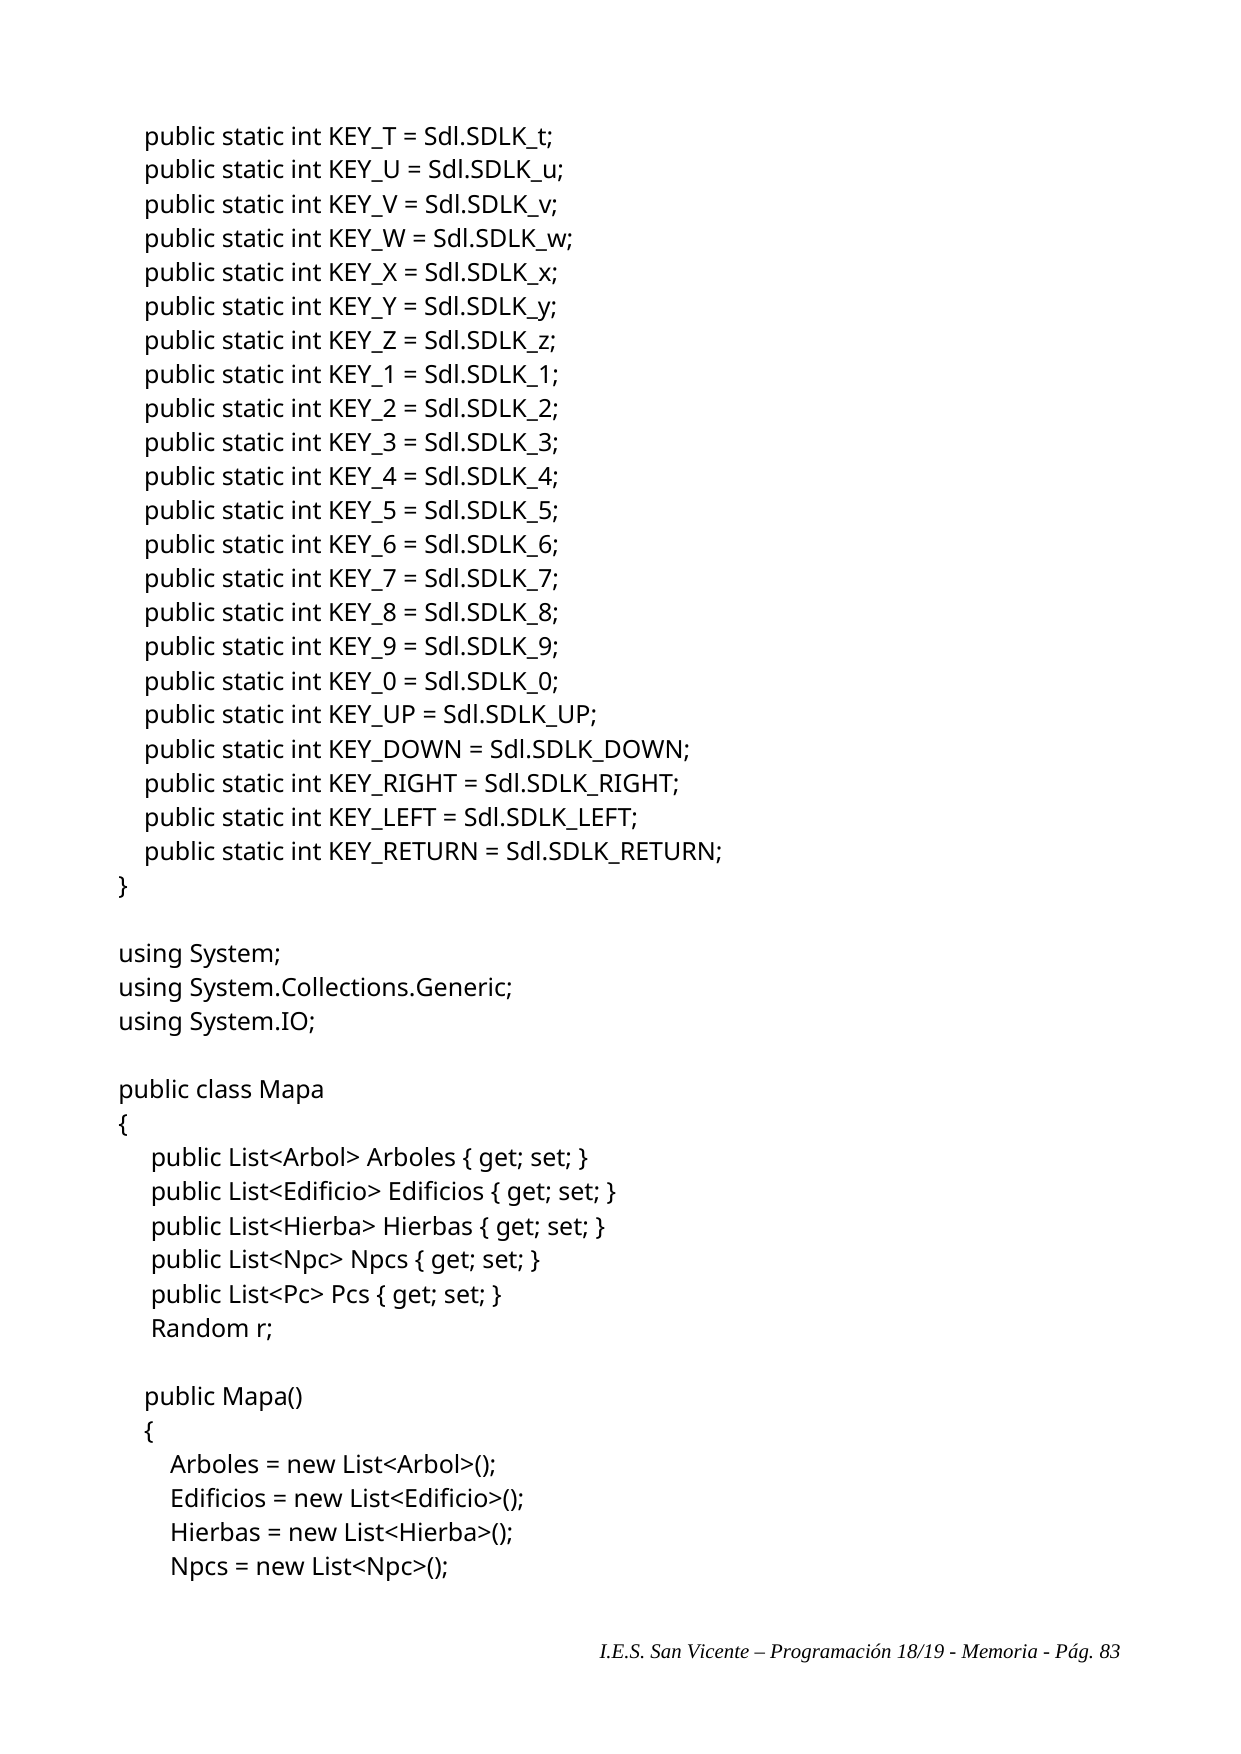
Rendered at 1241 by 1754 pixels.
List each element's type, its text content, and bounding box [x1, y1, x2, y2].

text { [118, 1106, 1122, 1140]
text public List<Npc> Npcs { get; set; } [118, 1242, 1122, 1276]
text Arboles = new List<Arbol>(); [118, 1447, 1122, 1481]
text Edificios = new List<Edificio>(); [118, 1481, 1122, 1515]
text public static int KEY_6 = Sdl.SDLK_6; [118, 527, 1122, 561]
text public static int KEY_W = Sdl.SDLK_w; [118, 220, 1122, 254]
text ﻿using System; [118, 936, 1122, 970]
text public static int KEY_DOWN = Sdl.SDLK_DOWN; [118, 731, 1122, 765]
text public static int KEY_7 = Sdl.SDLK_7; [118, 561, 1122, 595]
text public static int KEY_Y = Sdl.SDLK_y; [118, 288, 1122, 322]
text public static int KEY_LEFT = Sdl.SDLK_LEFT; [118, 799, 1122, 833]
text public class Mapa [118, 1072, 1122, 1106]
text public static int KEY_RETURN = Sdl.SDLK_RETURN; [118, 833, 1122, 867]
text public static int KEY_UP = Sdl.SDLK_UP; [118, 697, 1122, 731]
text public static int KEY_9 = Sdl.SDLK_9; [118, 629, 1122, 663]
text Npcs = new List<Npc>(); [118, 1549, 1122, 1583]
text using System.IO; [118, 1004, 1122, 1038]
text public static int KEY_0 = Sdl.SDLK_0; [118, 663, 1122, 697]
text public List<Pc> Pcs { get; set; } [118, 1276, 1122, 1310]
text public static int KEY_RIGHT = Sdl.SDLK_RIGHT; [118, 765, 1122, 799]
text public static int KEY_5 = Sdl.SDLK_5; [118, 493, 1122, 527]
text public List<Arbol> Arboles { get; set; } [118, 1140, 1122, 1174]
text public static int KEY_3 = Sdl.SDLK_3; [118, 425, 1122, 459]
text public static int KEY_1 = Sdl.SDLK_1; [118, 357, 1122, 391]
text public Mapa() [118, 1378, 1122, 1412]
text public static int KEY_X = Sdl.SDLK_x; [118, 254, 1122, 288]
text public static int KEY_U = Sdl.SDLK_u; [118, 152, 1122, 186]
text public static int KEY_Z = Sdl.SDLK_z; [118, 322, 1122, 357]
text public static int KEY_4 = Sdl.SDLK_4; [118, 459, 1122, 493]
text Hierbas = new List<Hierba>(); [118, 1515, 1122, 1549]
text public List<Hierba> Hierbas { get; set; } [118, 1208, 1122, 1242]
text Random r; [118, 1310, 1122, 1344]
text public List<Edificio> Edificios { get; set; } [118, 1174, 1122, 1208]
text public static int KEY_V = Sdl.SDLK_v; [118, 186, 1122, 220]
text public static int KEY_2 = Sdl.SDLK_2; [118, 391, 1122, 425]
text { [118, 1412, 1122, 1447]
text public static int KEY_T = Sdl.SDLK_t; [118, 118, 1122, 152]
text using System.Collections.Generic; [118, 970, 1122, 1004]
text public static int KEY_8 = Sdl.SDLK_8; [118, 595, 1122, 629]
text } [118, 867, 1122, 902]
